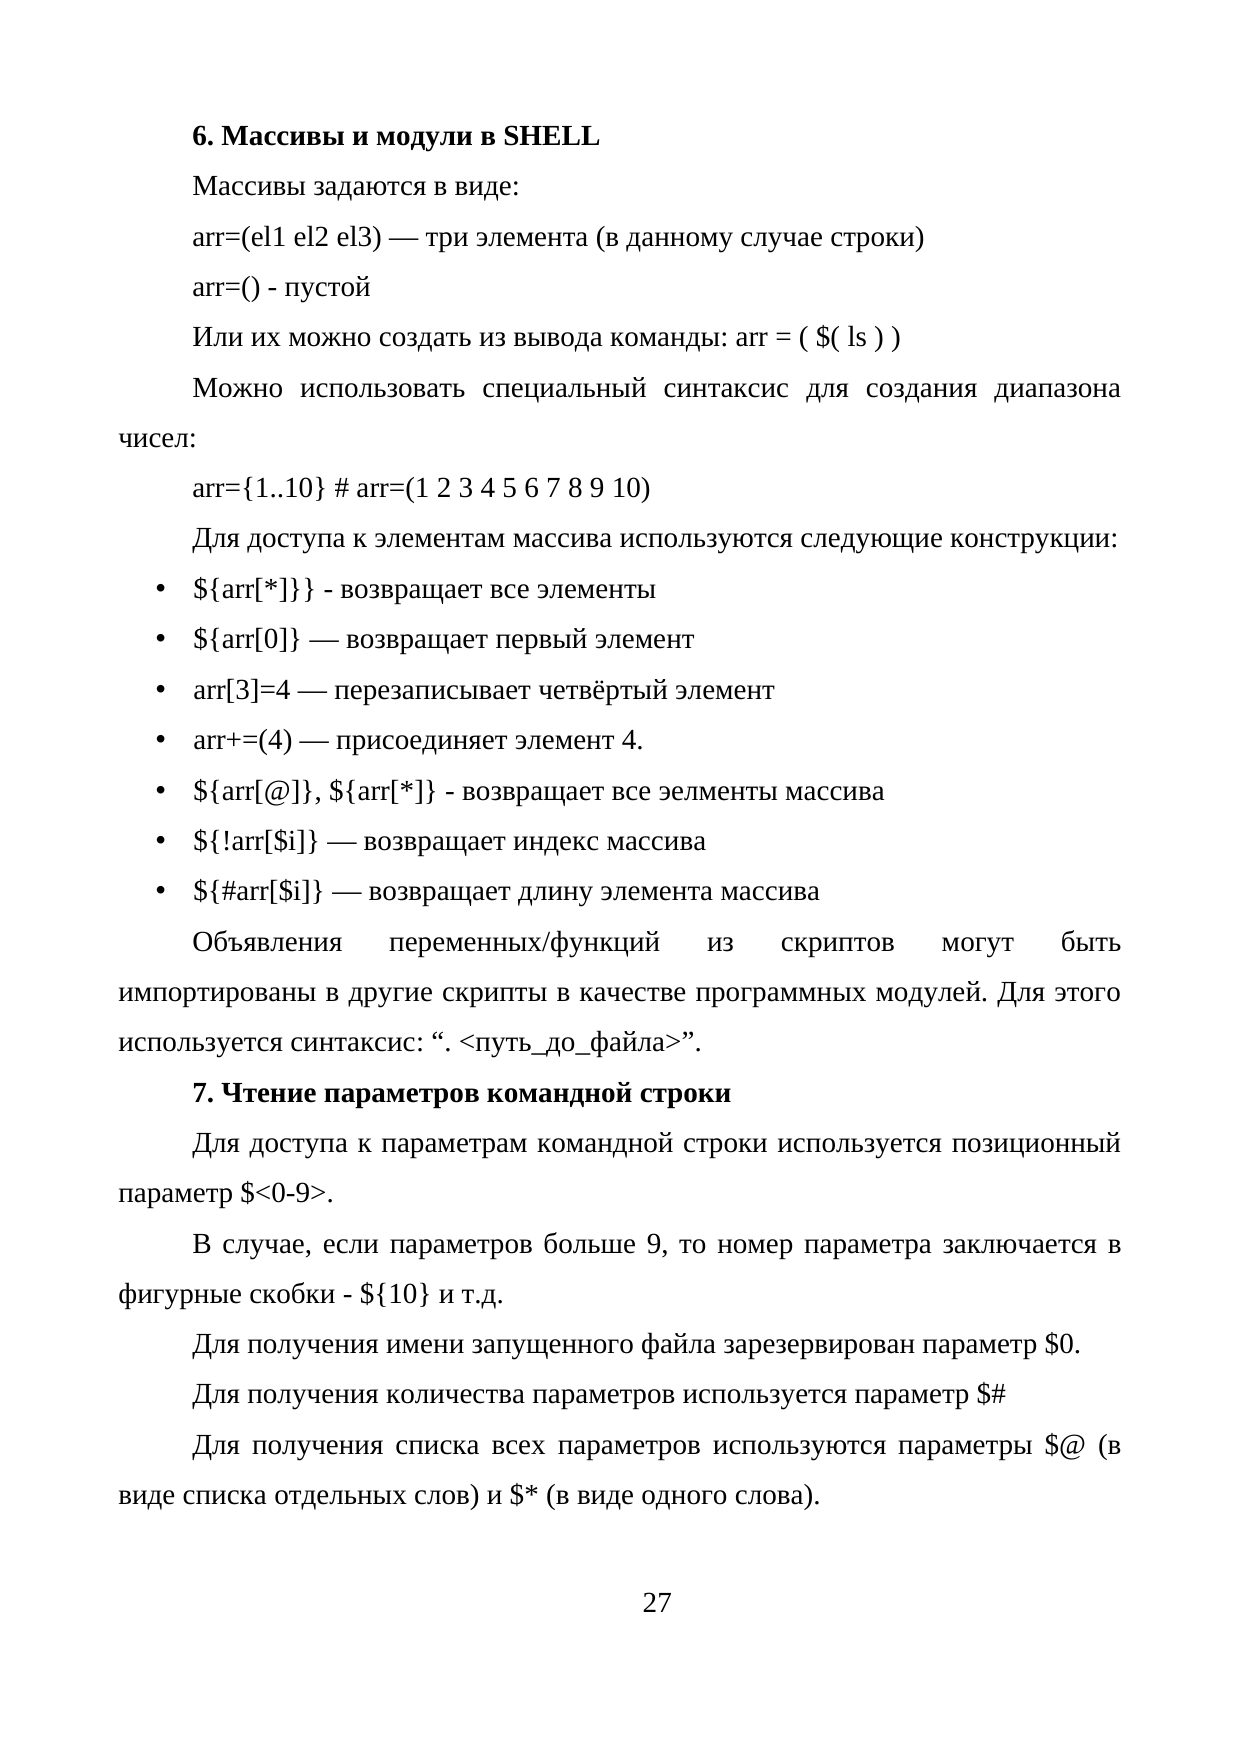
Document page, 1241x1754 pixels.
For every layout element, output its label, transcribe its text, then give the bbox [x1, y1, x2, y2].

text Для доступа к элементам массива используются следующие конструкции: [118, 521, 1122, 554]
text Для получения списка всех параметров используются параметры $@ (в виде списка отдельных слов) и $* (в виде одного слова). [118, 1427, 1122, 1511]
text Массивы задаются в виде: [118, 168, 1122, 202]
text 7. Чтение параметров командной строки [118, 1075, 1122, 1108]
list ${!arr[$i]} — возвращает индекс массива [156, 823, 1122, 857]
text Для получения количества параметров используется параметр $# [118, 1377, 1122, 1410]
text arr={1..10} # arr=(1 2 3 4 5 6 7 8 9 10) [118, 470, 1122, 504]
text arr=(el1 el2 el3) — три элемента (в данному случае строки) [118, 219, 1122, 252]
text Можно использовать специальный синтаксис для создания диапазона чисел: [118, 370, 1122, 453]
text Для получения имени запущенного файла зарезервирован параметр $0. [118, 1326, 1122, 1360]
text arr=() - пустой [118, 269, 1122, 303]
text Объявления переменных/функций из скриптов могут быть импортированы в другие скрипты в качестве программных модулей. Для этого используется синтаксис: “. <путь_до_файла>”. [118, 924, 1122, 1058]
text В случае, если параметров больше 9, то номер параметра заключается в фигурные скобки - ${10} и т.д. [118, 1226, 1122, 1309]
list ${arr[0]} — возвращает первый элемент [156, 621, 1122, 655]
list arr+=(4) — присоединяет элемент 4. [156, 722, 1122, 756]
list ${arr[*]}} - возвращает все элементы [156, 571, 1122, 604]
text Или их можно создать из вывода команды: arr = ( $( ls ) ) [118, 319, 1122, 353]
list arr[3]=4 — перезаписывает четвёртый элемент [156, 672, 1122, 705]
text Для доступа к параметрам командной строки используется позиционный параметр $<0-9>. [118, 1125, 1122, 1209]
list ${#arr[$i]} — возвращает длину элемента массива [156, 873, 1122, 907]
list ${arr[@]}, ${arr[*]} - возвращает все эелменты массива [156, 773, 1122, 806]
text 6. Массивы и модули в SHELL [118, 118, 1122, 152]
